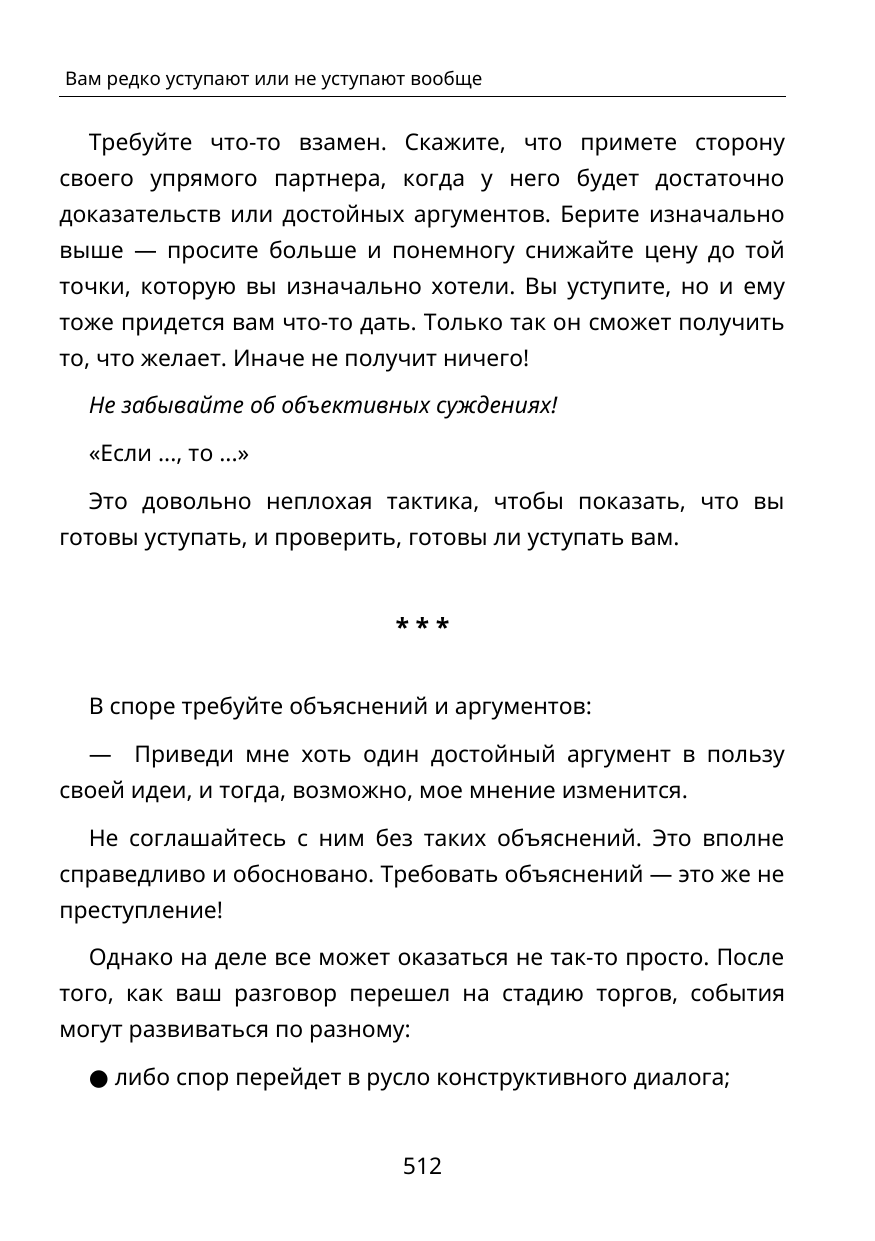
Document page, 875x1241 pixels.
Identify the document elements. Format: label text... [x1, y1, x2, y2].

list Приведи мне хоть один достойный аргумент в пользу своей идеи, и тогда, возможно, мое мнение изменится. [59, 738, 786, 805]
text Требуйте что-то взамен. Скажите, что примете сторону своего упрямого партнера, когда у него будет достаточно доказательств или достойных аргументов. Берите изначально выше — просите больше и понемногу снижайте цену до той точки, которую вы изначально хотели. Вы уступите, но и ему тоже придется вам что-то дать. Только так он сможет получить то, что желает. Иначе не получит ничего! [59, 126, 786, 373]
text Не забывайте об объективных суждениях! [59, 389, 786, 421]
list либо спор перейдет в русло конструктивного диалога; [88, 1061, 786, 1092]
text Это довольно неплохая тактика, чтобы показать, что вы готовы уступать, и проверить, готовы ли уступать вам. [59, 485, 786, 552]
text Не соглашайтесь с ним без таких объяснений. Это вполне справедливо и обосновано. Требовать объяснений — это же не преступление! [59, 822, 786, 925]
text «Если ..., то ...» [59, 437, 786, 468]
text В споре требуйте объяснений и аргументов: [59, 690, 786, 722]
text Однако на деле все может оказаться не так-то просто. После того, как ваш разговор перешел на стадию торгов, события могут развиваться по разному: [59, 941, 786, 1044]
subtitle * * * [59, 610, 786, 644]
